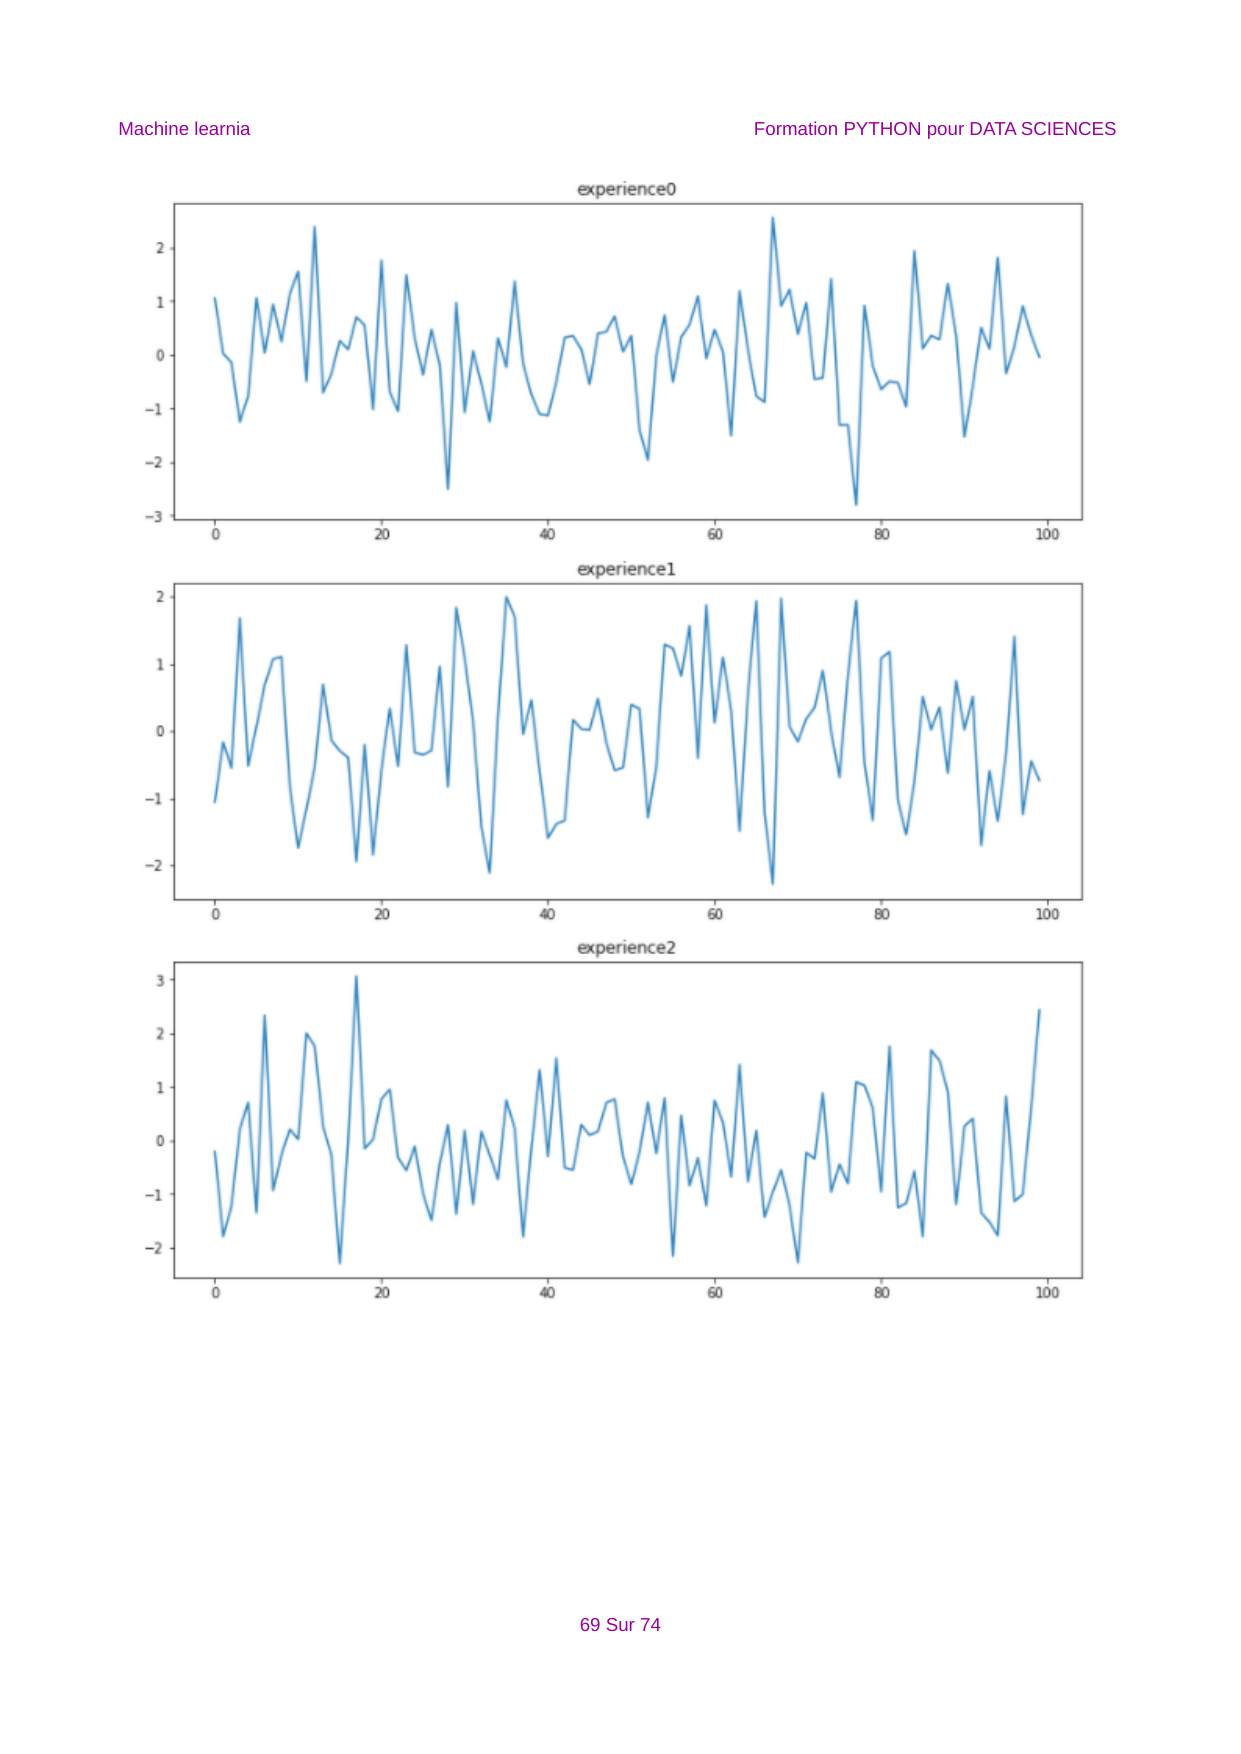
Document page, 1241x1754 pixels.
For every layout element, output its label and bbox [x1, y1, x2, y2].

picture [141, 169, 1099, 1309]
